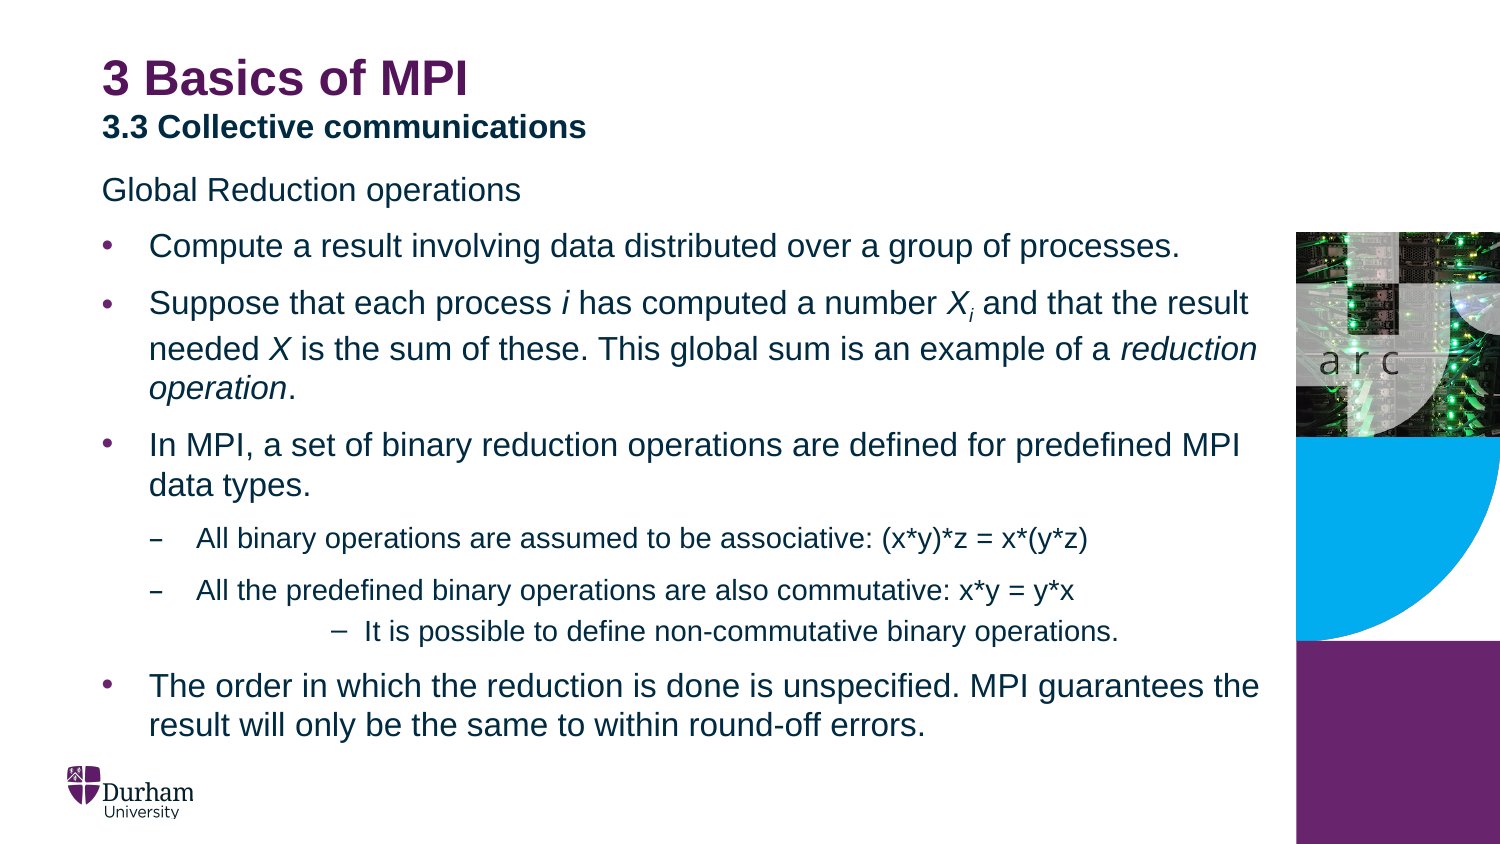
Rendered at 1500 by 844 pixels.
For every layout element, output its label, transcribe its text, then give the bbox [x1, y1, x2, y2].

title 3 Basics of MPI 3.3 Collective communications [101, 45, 1399, 187]
list Global Reduction operations Compute a result involving data distributed over a group of processes. Suppose that each process i has computed a number Xi and that the result needed X is the sum of these. This global sum is an example of a reduction operation. In MPI, a set of binary reduction operations are defined for predefined MPI data types. All binary operations are assumed to be associative: (x*y)*z = x*(y*z) All the predefined binary operations are also commutative: x*y = y*x It is possible to define non-commutative binary operations. The order in which the reduction is done is unspecified. MPI guarantees the result will only be the same to within round-off errors. [101, 168, 1285, 754]
picture [1296, 232, 1500, 436]
picture [1332, 467, 1500, 640]
picture [67, 766, 193, 819]
text_box [1296, 640, 1500, 844]
